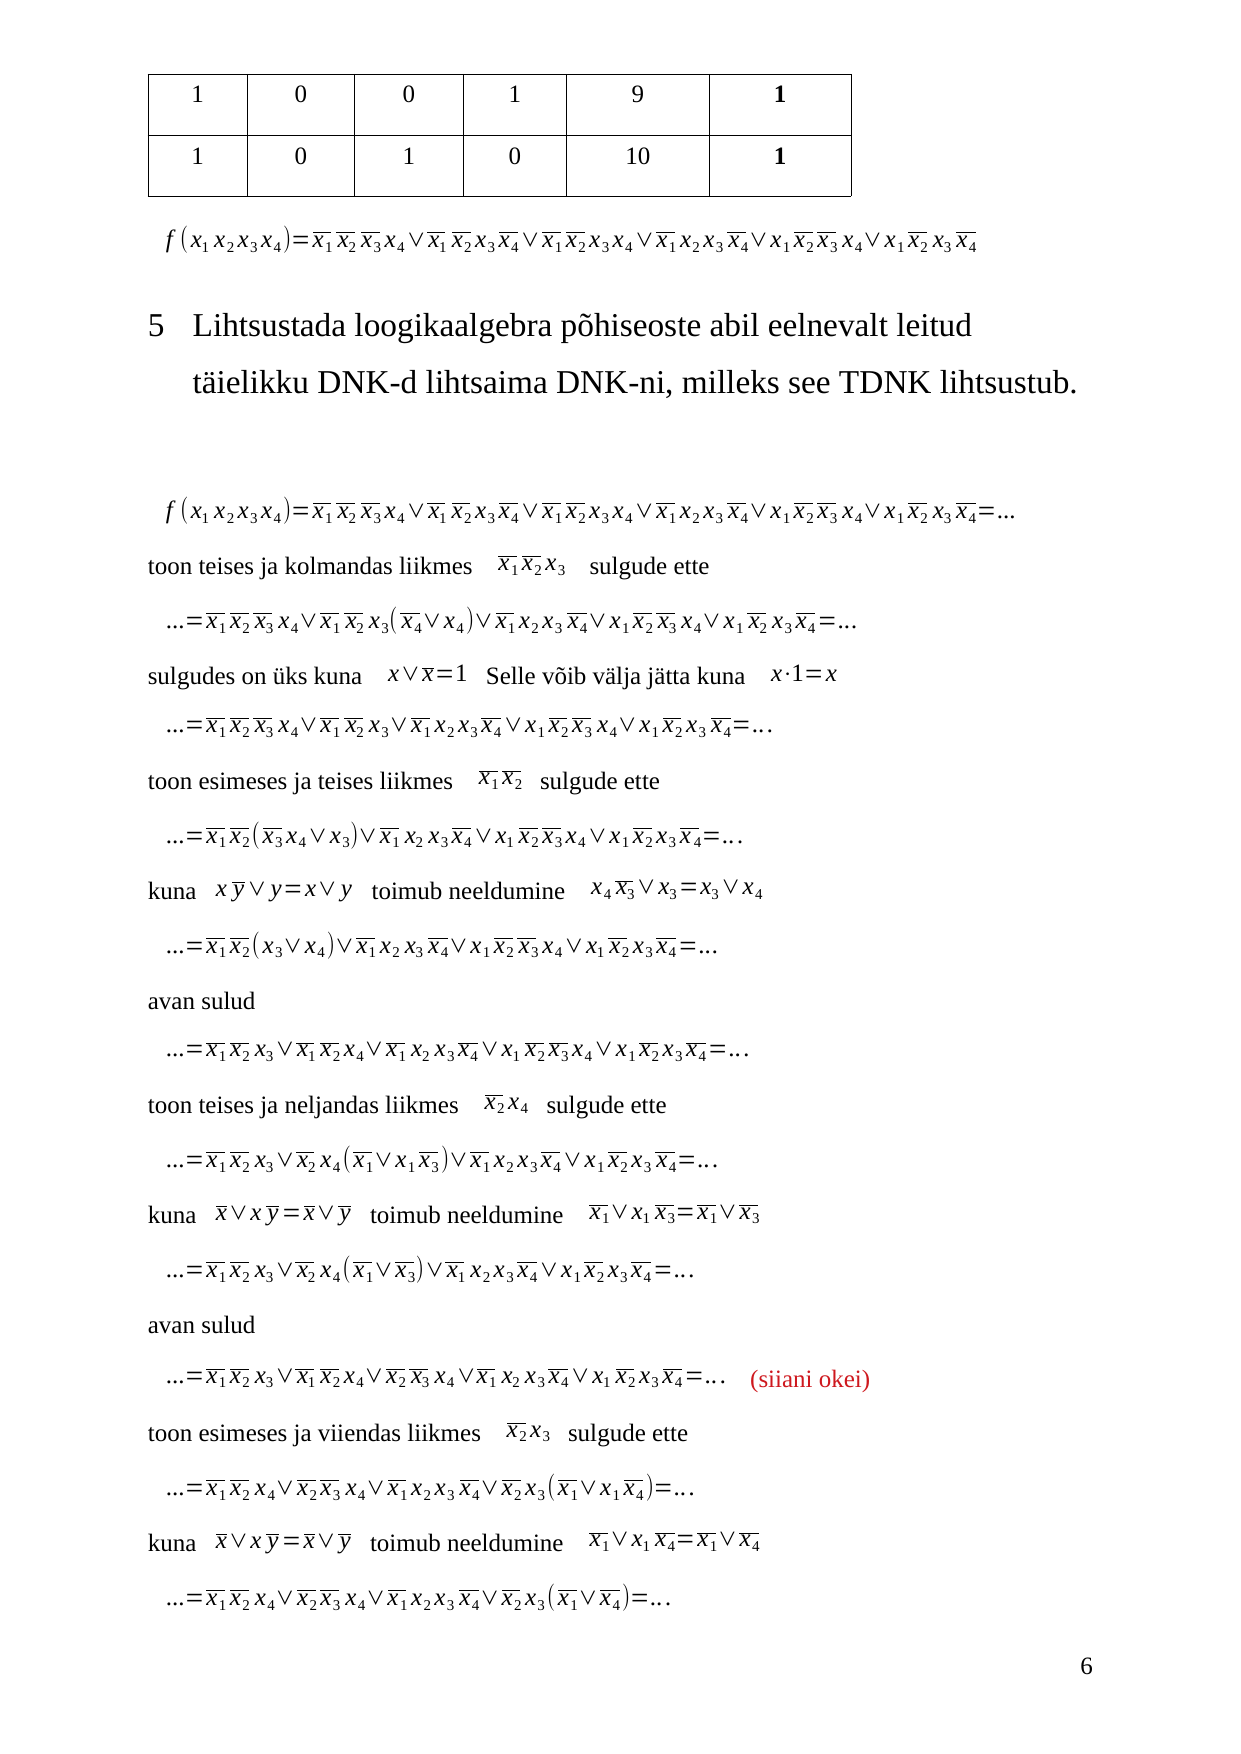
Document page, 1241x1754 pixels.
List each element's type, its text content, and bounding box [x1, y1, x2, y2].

table_cell 1 [710, 75, 851, 135]
table_cell 1 [149, 75, 247, 135]
table_cell 9 [567, 75, 709, 135]
text kunatoimub neeldumine [148, 1200, 1093, 1229]
text kunatoimub neeldumine [148, 876, 1093, 904]
text toon esimeses ja teises liikmes sulgude ette [148, 766, 1093, 794]
table_cell 0 [355, 75, 463, 135]
table_cell 1 [355, 136, 463, 196]
text sulgudes on üks kuna Selle võib välja jätta kuna [148, 661, 1093, 690]
text toon teises ja neljandas liikmes sulgude ette [148, 1090, 1093, 1119]
text (siiani okei) [148, 1364, 1093, 1393]
table_cell 10 [567, 136, 709, 196]
table_cell 0 [248, 136, 354, 196]
table_cell 1 [710, 136, 851, 196]
text kunatoimub neeldumine [148, 1528, 1093, 1557]
text toon teises ja kolmandas liikmes sulgude ette [148, 551, 1093, 580]
table_cell 0 [464, 136, 566, 196]
table_cell 1 [464, 75, 566, 135]
table_cell 1 [149, 136, 247, 196]
text toon esimeses ja viiendas liikmes sulgude ette [148, 1418, 1093, 1447]
text avan sulud [148, 986, 1093, 1014]
subtitle Lihtsustada loogikaalgebra põhiseoste abil eelnevalt leitud täielikku DNK-d lihtsaima DNK-ni, milleks see TDNK lihtsustub. [148, 305, 1093, 401]
table_cell 0 [248, 75, 354, 135]
text avan sulud [148, 1310, 1093, 1339]
